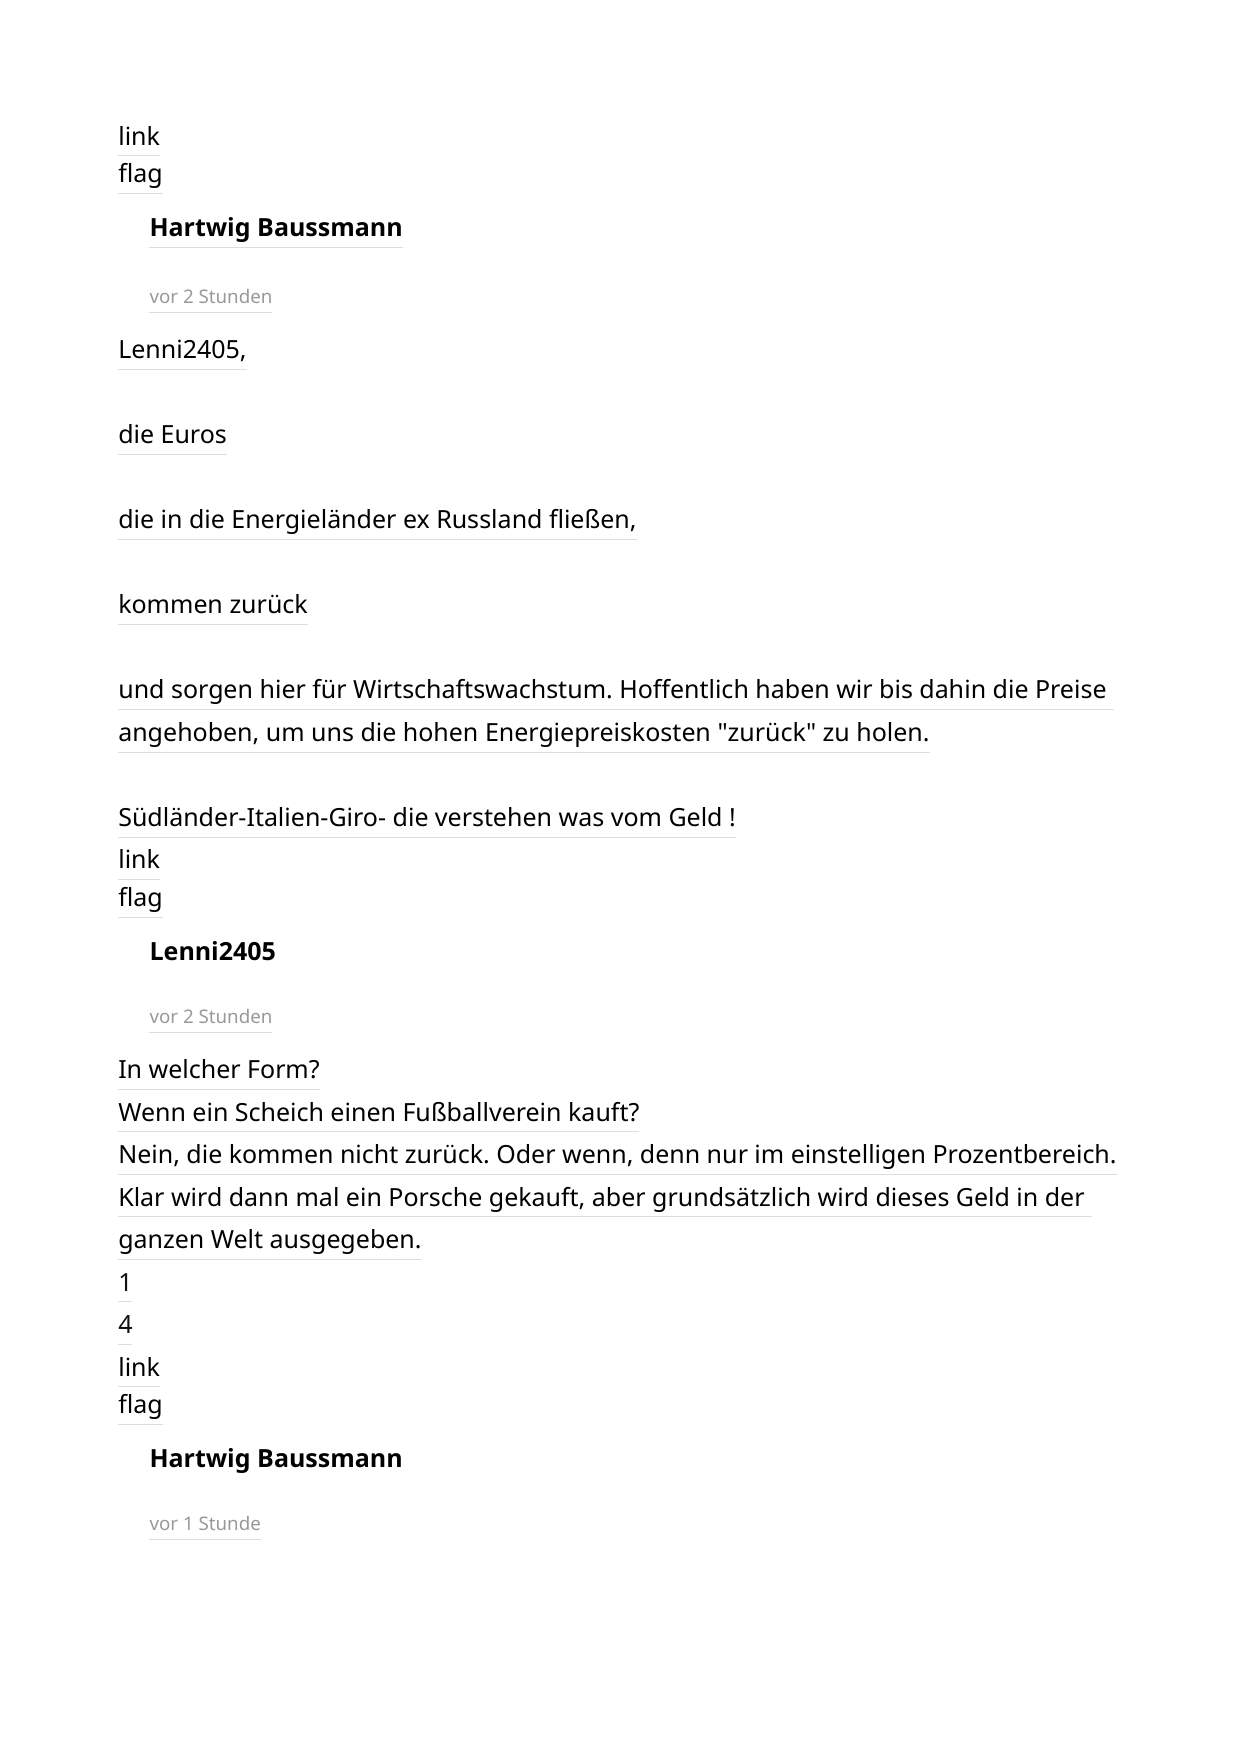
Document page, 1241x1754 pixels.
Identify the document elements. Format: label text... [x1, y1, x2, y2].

text 1 [118, 1264, 1122, 1302]
text Hartwig Baussmann [149, 1441, 1122, 1475]
text Hartwig Baussmann [149, 210, 1122, 248]
text link [118, 842, 1122, 880]
text vor 2 Stunden [149, 1003, 1117, 1033]
text In welcher Form? Wenn ein Scheich einen Fußballverein kauft? Nein, die kommen nicht zurück. Oder wenn, denn nur im einstelligen Prozentbereich. Klar wird dann mal ein Porsche gekauft, aber grundsätzlich wird dieses Geld in der ganzen Welt ausgegeben. [118, 1052, 1122, 1260]
text vor 1 Stunde [149, 1510, 1117, 1540]
text Lenni2405, die Euros die in die Energieländer ex Russland fließen, kommen zurück und sorgen hier für Wirtschaftswachstum. Hoffentlich haben wir bis dahin die Preise angehoben, um uns die hohen Energiepreiskosten "zurück" zu holen. Südländer-Italien-Giro- die verstehen was vom Geld ! [118, 332, 1122, 838]
text link [118, 118, 1122, 156]
text 4 [118, 1307, 1122, 1345]
text flag [118, 1387, 1122, 1425]
text link [118, 1349, 1122, 1387]
text vor 2 Stunden [149, 283, 1117, 313]
text flag [118, 156, 1122, 194]
text flag [118, 880, 1122, 918]
text Lenni2405 [149, 934, 1122, 968]
